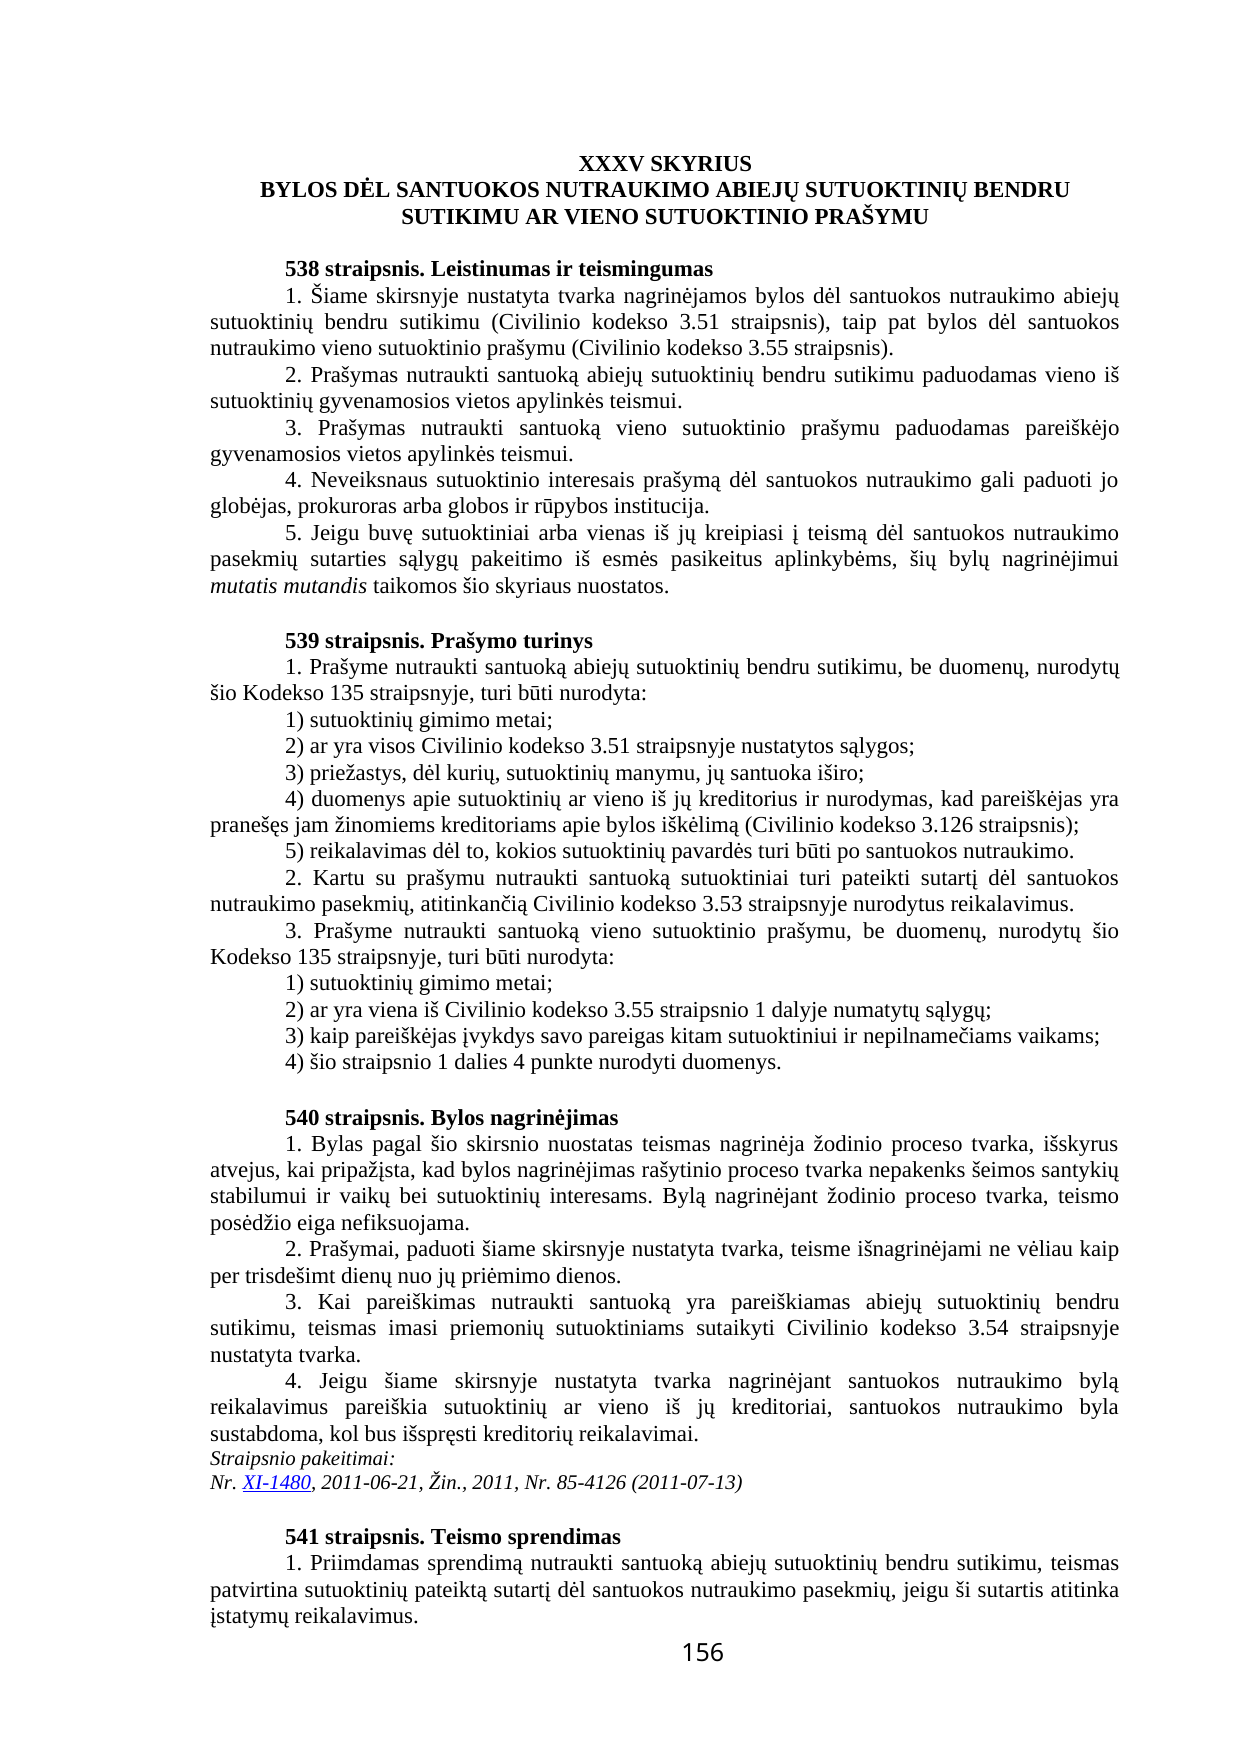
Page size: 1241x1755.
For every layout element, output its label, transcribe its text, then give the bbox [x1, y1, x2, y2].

text Straipsnio pakeitimai: [210, 1446, 1120, 1470]
text 2) ar yra viena iš Civilinio kodekso 3.55 straipsnio 1 dalyje numatytų sąlygų; [210, 996, 1120, 1022]
text 540 straipsnis. Bylos nagrinėjimas [210, 1103, 1120, 1130]
text 1. Prašyme nutraukti santuoką abiejų sutuoktinių bendru sutikimu, be duomenų, nurodytų šio Kodekso 135 straipsnyje, turi būti nurodyta: [210, 653, 1120, 706]
text 2) ar yra visos Civilinio kodekso 3.51 straipsnyje nustatytos sąlygos; [210, 732, 1120, 758]
text 3. Prašyme nutraukti santuoką vieno sutuoktinio prašymu, be duomenų, nurodytų šio Kodekso 135 straipsnyje, turi būti nurodyta: [210, 917, 1120, 969]
text 1. Šiame skirsnyje nustatyta tvarka nagrinėjamos bylos dėl santuokos nutraukimo abiejų sutuoktinių bendru sutikimu (Civilinio kodekso 3.51 straipsnis), taip pat bylos dėl santuokos nutraukimo vieno sutuoktinio prašymu (Civilinio kodekso 3.55 straipsnis). [210, 282, 1120, 361]
text 539 straipsnis. Prašymo turinys [210, 627, 1120, 653]
text 1) sutuoktinių gimimo metai; [210, 969, 1120, 996]
text 4. Neveiksnaus sutuoktinio interesais prašymą dėl santuokos nutraukimo gali paduoti jo globėjas, prokuroras arba globos ir rūpybos institucija. [210, 466, 1120, 519]
text 2. Prašymai, paduoti šiame skirsnyje nustatyta tvarka, teisme išnagrinėjami ne vėliau kaip per trisdešimt dienų nuo jų priėmimo dienos. [210, 1235, 1120, 1288]
text 3. Prašymas nutraukti santuoką vieno sutuoktinio prašymu paduodamas pareiškėjo gyvenamosios vietos apylinkės teismui. [210, 413, 1120, 466]
text 2. Prašymas nutraukti santuoką abiejų sutuoktinių bendru sutikimu paduodamas vieno iš sutuoktinių gyvenamosios vietos apylinkės teismui. [210, 361, 1120, 413]
text 3) priežastys, dėl kurių, sutuoktinių manymu, jų santuoka iširo; [210, 758, 1120, 785]
text 541 straipsnis. Teismo sprendimas [210, 1523, 1120, 1549]
text 1) sutuoktinių gimimo metai; [210, 706, 1120, 732]
text 3) kaip pareiškėjas įvykdys savo pareigas kitam sutuoktiniui ir nepilnamečiams vaikams; [210, 1022, 1120, 1048]
text 1. Bylas pagal šio skirsnio nuostatas teismas nagrinėja žodinio proceso tvarka, išskyrus atvejus, kai pripažįsta, kad bylos nagrinėjimas rašytinio proceso tvarka nepakenks šeimos santykių stabilumui ir vaikų bei sutuoktinių interesams. Bylą nagrinėjant žodinio proceso tvarka, teismo posėdžio eiga nefiksuojama. [210, 1130, 1120, 1235]
text 4) duomenys apie sutuoktinių ar vieno iš jų kreditorius ir nurodymas, kad pareiškėjas yra pranešęs jam žinomiems kreditoriams apie bylos iškėlimą (Civilinio kodekso 3.126 straipsnis); [210, 785, 1120, 838]
text 2. Kartu su prašymu nutraukti santuoką sutuoktiniai turi pateikti sutartį dėl santuokos nutraukimo pasekmių, atitinkančią Civilinio kodekso 3.53 straipsnyje nurodytus reikalavimus. [210, 864, 1120, 917]
text 5) reikalavimas dėl to, kokios sutuoktinių pavardės turi būti po santuokos nutraukimo. [210, 838, 1120, 864]
text Nr. XI-1480, 2011-06-21, Žin., 2011, Nr. 85-4126 (2011-07-13) [210, 1470, 1120, 1494]
text 5. Jeigu buvę sutuoktiniai arba vienas iš jų kreipiasi į teismą dėl santuokos nutraukimo pasekmių sutarties sąlygų pakeitimo iš esmės pasikeitus aplinkybėms, šių bylų nagrinėjimui mutatis mutandis taikomos šio skyriaus nuostatos. [210, 519, 1120, 598]
text 3. Kai pareiškimas nutraukti santuoką yra pareiškiamas abiejų sutuoktinių bendru sutikimu, teismas imasi priemonių sutuoktiniams sutaikyti Civilinio kodekso 3.54 straipsnyje nustatyta tvarka. [210, 1288, 1120, 1367]
text 4) šio straipsnio 1 dalies 4 punkte nurodyti duomenys. [210, 1048, 1120, 1075]
text 538 straipsnis. Leistinumas ir teismingumas [210, 255, 1120, 282]
text 4. Jeigu šiame skirsnyje nustatyta tvarka nagrinėjant santuokos nutraukimo bylą reikalavimus pareiškia sutuoktinių ar vieno iš jų kreditoriai, santuokos nutraukimo byla sustabdoma, kol bus išspręsti kreditorių reikalavimai. [210, 1367, 1120, 1446]
text BYLOS DĖL SANTUOKOS NUTRAUKIMO ABIEJŲ SUTUOKTINIŲ BENDRU SUTIKIMU AR VIENO SUTUOKTINIO PRAŠYMU [210, 176, 1120, 229]
subtitle XXXV SKYRIUS [210, 150, 1120, 176]
text 1. Priimdamas sprendimą nutraukti santuoką abiejų sutuoktinių bendru sutikimu, teismas patvirtina sutuoktinių pateiktą sutartį dėl santuokos nutraukimo pasekmių, jeigu ši sutartis atitinka įstatymų reikalavimus. [210, 1549, 1120, 1628]
